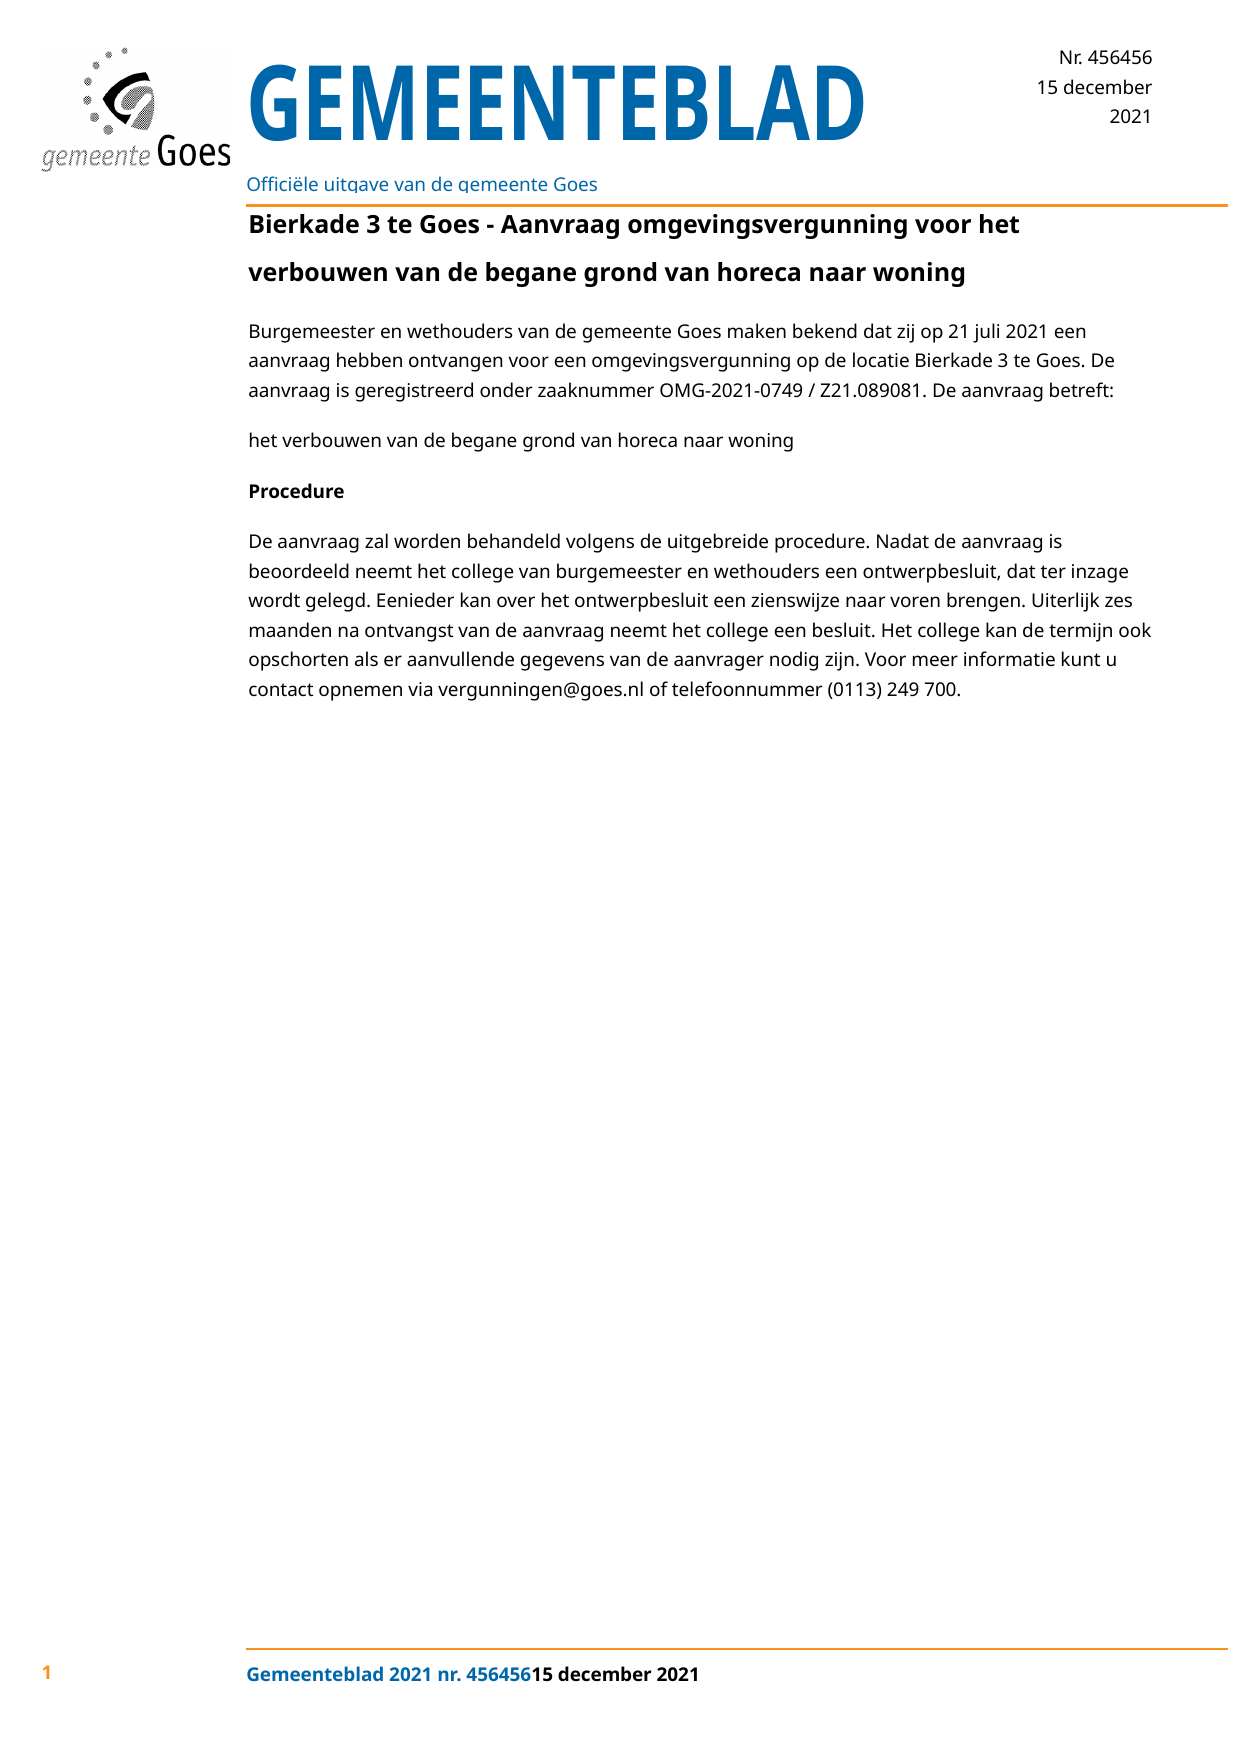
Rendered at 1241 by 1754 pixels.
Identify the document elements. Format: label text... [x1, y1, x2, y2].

text Bierkade 3 te Goes - Aanvraag omgevingsvergunning voor het verbouwen van de begane grond van horeca naar woning [248, 207, 1152, 288]
picture [41, 47, 231, 172]
text Burgemeester en wethouders van de gemeente Goes maken bekend dat zij op 21 juli 2021 een aanvraag hebben ontvangen voor een omgevingsvergunning op de locatie Bierkade 3 te Goes. De aanvraag is geregistreerd onder zaaknummer OMG-2021-0749 / Z21.089081. De aanvraag betreft: [248, 318, 1152, 403]
text het verbouwen van de begane grond van horeca naar woning [248, 427, 1152, 453]
text De aanvraag zal worden behandeld volgens de uitgebreide procedure. Nadat de aanvraag is beoordeeld neemt het college van burgemeester en wethouders een ontwerpbesluit, dat ter inzage wordt gelegd. Eenieder kan over het ontwerpbesluit een zienswijze naar voren brengen. Uiterlijk zes maanden na ontvangst van de aanvraag neemt het college een besluit. Het college kan de termijn ook opschorten als er aanvullende gegevens van de aanvrager nodig zijn. Voor meer informatie kunt u contact opnemen via vergunningen@goes.nl of telefoonnummer (0113) 249 700. [248, 528, 1152, 702]
text Procedure [248, 478, 1152, 504]
